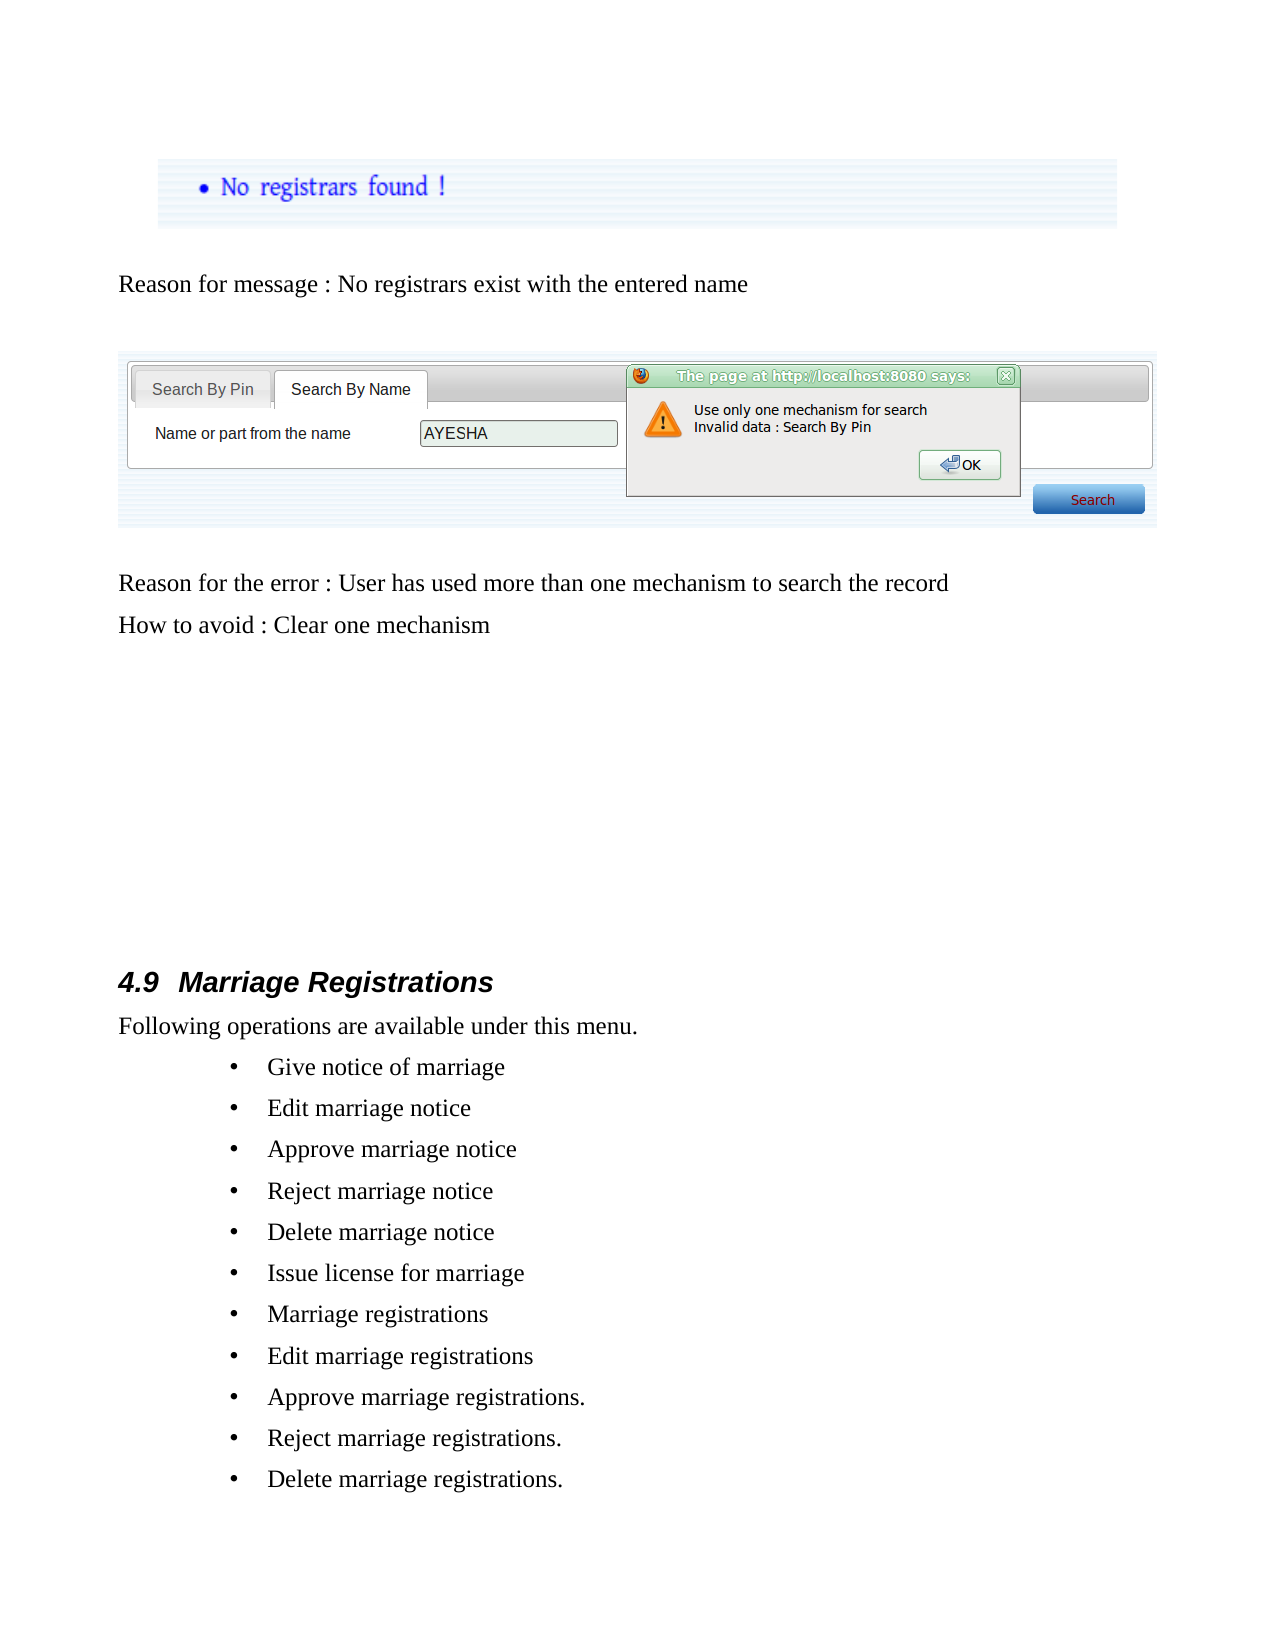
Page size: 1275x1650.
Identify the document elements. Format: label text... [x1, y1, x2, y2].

list Edit marriage notice [229, 1093, 1157, 1122]
text Following operations are available under this menu. [118, 1011, 1157, 1039]
list Reject marriage notice [229, 1176, 1157, 1204]
list Delete marriage registrations. [229, 1464, 1157, 1493]
text Reason for the error : User has used more than one mechanism to search the record [118, 568, 1157, 597]
list Give notice of marriage [229, 1052, 1157, 1081]
list Approve marriage notice [229, 1134, 1157, 1163]
list Marriage registrations [229, 1299, 1157, 1328]
subtitle Marriage Registrations [118, 965, 1157, 998]
picture [118, 351, 1157, 528]
list Delete marriage notice [229, 1217, 1157, 1246]
picture [157, 159, 1118, 229]
list Reject marriage registrations. [229, 1423, 1157, 1452]
text Reason for message : No registrars exist with the entered name [118, 269, 1157, 298]
list Approve marriage registrations. [229, 1382, 1157, 1411]
text How to avoid : Clear one mechanism [118, 610, 1157, 638]
list Edit marriage registrations [229, 1341, 1157, 1369]
list Issue license for marriage [229, 1258, 1157, 1287]
